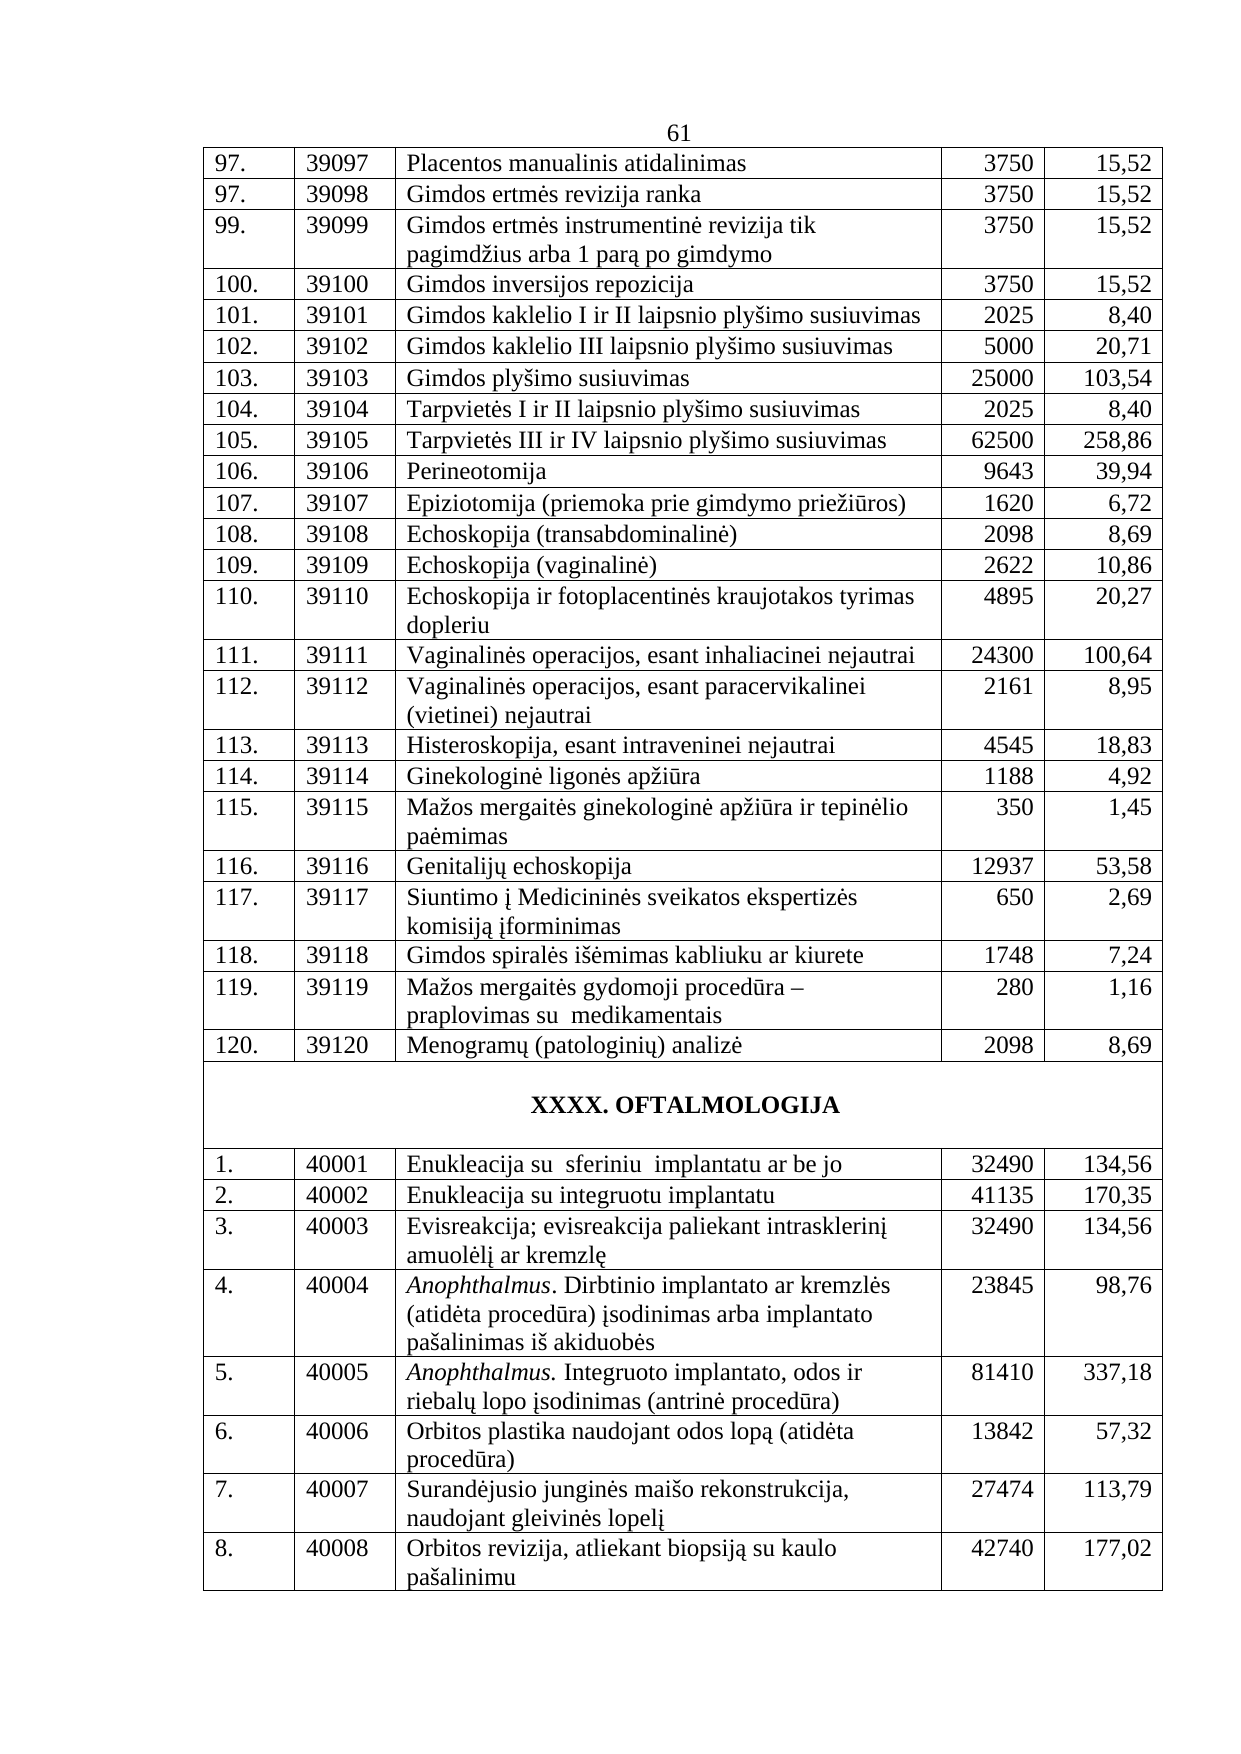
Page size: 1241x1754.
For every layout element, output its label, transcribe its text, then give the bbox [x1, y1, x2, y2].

table_cell 5. [204, 1357, 294, 1415]
table_cell XXXX. OFTALMOLOGIJA [204, 1062, 1162, 1148]
table_cell 40002 [295, 1180, 395, 1210]
table_cell 62500 [942, 425, 1044, 455]
table_cell 106. [204, 456, 294, 487]
table_cell 111. [204, 640, 294, 670]
table_cell 39103 [295, 363, 395, 393]
table_cell 3750 [942, 210, 1044, 268]
table_cell 100,64 [1045, 640, 1162, 670]
table_cell [1163, 729, 1240, 760]
table_cell [1163, 455, 1240, 487]
table_cell 97. [204, 179, 294, 209]
table_cell 40004 [295, 1270, 395, 1356]
table_cell 32490 [942, 1149, 1044, 1179]
table_cell 112. [204, 671, 294, 729]
table_cell Menogramų (patologinių) analizė [396, 1030, 941, 1061]
table_cell 8,69 [1045, 1030, 1162, 1061]
table_cell Vaginalinės operacijos, esant paracervikalinei (vietinei) nejautrai [396, 671, 941, 729]
table_cell 110. [204, 581, 294, 639]
table_cell 8,69 [1045, 519, 1162, 549]
table_cell [1163, 940, 1240, 971]
table_cell 117. [204, 882, 294, 939]
table_cell [1163, 791, 1240, 850]
table_cell 5000 [942, 331, 1044, 362]
table_cell 120. [204, 1030, 294, 1061]
table_cell 103. [204, 363, 294, 393]
table_cell 6. [204, 1416, 294, 1473]
table_cell 20,71 [1045, 331, 1162, 362]
table_cell 20,27 [1045, 581, 1162, 639]
table_cell [1163, 178, 1240, 209]
table_cell [1163, 209, 1240, 268]
table_cell Gimdos inversijos repozicija [396, 269, 941, 299]
table_cell 118. [204, 941, 294, 971]
table_cell 100. [204, 269, 294, 299]
table_cell 41135 [942, 1180, 1044, 1210]
table_cell 39113 [295, 730, 395, 760]
table_cell 39117 [295, 882, 395, 939]
table_cell 115. [204, 792, 294, 850]
table_cell 350 [942, 792, 1044, 850]
table_cell [1163, 362, 1240, 393]
table_cell 39119 [295, 972, 395, 1029]
table_cell 15,52 [1045, 179, 1162, 209]
table_cell [1163, 639, 1240, 670]
table_cell 97. [204, 148, 294, 178]
table_cell 108. [204, 519, 294, 549]
table_cell [1163, 299, 1240, 330]
table_cell 1,45 [1045, 792, 1162, 850]
table_cell 103,54 [1045, 363, 1162, 393]
table_cell 39106 [295, 456, 395, 487]
table_cell Mažos mergaitės gydomoji procedūra – praplovimas su medikamentais [396, 972, 941, 1029]
table_cell 4545 [942, 730, 1044, 760]
table_cell 10,86 [1045, 550, 1162, 580]
table_cell 8,95 [1045, 671, 1162, 729]
table_cell [1163, 549, 1240, 580]
table_cell 13842 [942, 1416, 1044, 1473]
table_cell Tarpvietės III ir IV laipsnio plyšimo susiuvimas [396, 425, 941, 455]
table_cell 39101 [295, 300, 395, 330]
table_cell Echoskopija (vaginalinė) [396, 550, 941, 580]
table_cell 1,16 [1045, 972, 1162, 1029]
table_cell Histeroskopija, esant intraveninei nejautrai [396, 730, 941, 760]
table_cell 42740 [942, 1533, 1044, 1590]
table_cell [1163, 1356, 1240, 1415]
table_cell Vaginalinės operacijos, esant inhaliacinei nejautrai [396, 640, 941, 670]
table_cell [1163, 1269, 1240, 1356]
table_cell 113. [204, 730, 294, 760]
table_cell 39105 [295, 425, 395, 455]
table_cell [1163, 760, 1240, 791]
table_cell 39,94 [1045, 456, 1162, 487]
table_cell [1163, 487, 1240, 518]
table_cell Genitalijų echoskopija [396, 851, 941, 881]
table_cell Perineotomija [396, 456, 941, 487]
table_cell 40007 [295, 1474, 395, 1532]
table_cell [1163, 1532, 1240, 1590]
table_cell 8,40 [1045, 394, 1162, 424]
table_cell 27474 [942, 1474, 1044, 1532]
table_cell 119. [204, 972, 294, 1029]
table_cell 23845 [942, 1270, 1044, 1356]
table_cell [1163, 1415, 1240, 1473]
table_cell Placentos manualinis atidalinimas [396, 148, 941, 178]
table_cell 104. [204, 394, 294, 424]
table_cell [1163, 1473, 1240, 1532]
table_cell Tarpvietės I ir II laipsnio plyšimo susiuvimas [396, 394, 941, 424]
table_cell 39112 [295, 671, 395, 729]
table_cell 101. [204, 300, 294, 330]
table_cell 39099 [295, 210, 395, 268]
table_cell [1163, 518, 1240, 549]
table_cell 116. [204, 851, 294, 881]
table_cell 15,52 [1045, 148, 1162, 178]
table_cell [1163, 1210, 1240, 1269]
table_cell 81410 [942, 1357, 1044, 1415]
table_cell 15,52 [1045, 210, 1162, 268]
table_cell 40008 [295, 1533, 395, 1590]
table_cell 109. [204, 550, 294, 580]
table_cell [1163, 1148, 1240, 1179]
table_cell 40001 [295, 1149, 395, 1179]
table_cell Gimdos kaklelio III laipsnio plyšimo susiuvimas [396, 331, 941, 362]
table_cell 2098 [942, 1030, 1044, 1061]
table_cell 3. [204, 1211, 294, 1269]
table_cell 4. [204, 1270, 294, 1356]
table_cell 8. [204, 1533, 294, 1590]
table_cell Echoskopija ir fotoplacentinės kraujotakos tyrimas dopleriu [396, 581, 941, 639]
table_cell Gimdos ertmės instrumentinė revizija tik pagimdžius arba 1 parą po gimdymo [396, 210, 941, 268]
table_cell 1748 [942, 941, 1044, 971]
table_cell 39107 [295, 488, 395, 518]
table_cell 39120 [295, 1030, 395, 1061]
table_cell 24300 [942, 640, 1044, 670]
table_cell Mažos mergaitės ginekologinė apžiūra ir tepinėlio paėmimas [396, 792, 941, 850]
table_cell Orbitos revizija, atliekant biopsiją su kaulo pašalinimu [396, 1533, 941, 1590]
table_cell [1163, 580, 1240, 639]
table_cell 53,58 [1045, 851, 1162, 881]
table_cell 39108 [295, 519, 395, 549]
table_cell 650 [942, 882, 1044, 939]
table_cell 39118 [295, 941, 395, 971]
table_cell 105. [204, 425, 294, 455]
table_cell Anophthalmus. Dirbtinio implantato ar kremzlės (atidėta procedūra) įsodinimas arba implantato pašalinimas iš akiduobės [396, 1270, 941, 1356]
table_cell 98,76 [1045, 1270, 1162, 1356]
table_cell Orbitos plastika naudojant odos lopą (atidėta procedūra) [396, 1416, 941, 1473]
table_cell Enukleacija su integruotu implantatu [396, 1180, 941, 1210]
table_cell 32490 [942, 1211, 1044, 1269]
table_cell 99. [204, 210, 294, 268]
table_cell Ginekologinė ligonės apžiūra [396, 761, 941, 791]
table_cell 39100 [295, 269, 395, 299]
table_cell 39110 [295, 581, 395, 639]
table_cell 1188 [942, 761, 1044, 791]
table_cell 12937 [942, 851, 1044, 881]
table_cell 40006 [295, 1416, 395, 1473]
table_cell 39104 [295, 394, 395, 424]
table_cell Echoskopija (transabdominalinė) [396, 519, 941, 549]
table_cell 8,40 [1045, 300, 1162, 330]
table_cell Epiziotomija (priemoka prie gimdymo priežiūros) [396, 488, 941, 518]
table_cell 39097 [295, 148, 395, 178]
table_cell 177,02 [1045, 1533, 1162, 1590]
table_cell [1163, 670, 1240, 729]
table_cell 39102 [295, 331, 395, 362]
table_cell 15,52 [1045, 269, 1162, 299]
table_cell Gimdos spiralės išėmimas kabliuku ar kiurete [396, 941, 941, 971]
table_cell [1163, 330, 1240, 362]
table_cell 2622 [942, 550, 1044, 580]
table_cell Siuntimo į Medicininės sveikatos ekspertizės komisiją įforminimas [396, 882, 941, 939]
table_cell 7. [204, 1474, 294, 1532]
table_cell Gimdos plyšimo susiuvimas [396, 363, 941, 393]
table_cell 2025 [942, 300, 1044, 330]
table_cell [1163, 393, 1240, 424]
table_cell 170,35 [1045, 1180, 1162, 1210]
table_cell [1163, 1029, 1240, 1061]
table_cell 2025 [942, 394, 1044, 424]
table_cell [1163, 1179, 1240, 1210]
table_cell 18,83 [1045, 730, 1162, 760]
table_cell Gimdos ertmės revizija ranka [396, 179, 941, 209]
table_cell [1163, 268, 1240, 299]
table_cell 39098 [295, 179, 395, 209]
table_cell 113,79 [1045, 1474, 1162, 1532]
table_cell 4,92 [1045, 761, 1162, 791]
table_cell 102. [204, 331, 294, 362]
table_cell [1163, 1061, 1240, 1148]
table_cell 40005 [295, 1357, 395, 1415]
table_cell [1163, 147, 1240, 178]
table_cell Evisreakcija; evisreakcija paliekant intrasklerinį amuolėlį ar kremzlę [396, 1211, 941, 1269]
table_cell 6,72 [1045, 488, 1162, 518]
table_cell 40003 [295, 1211, 395, 1269]
table_cell Enukleacija su sferiniu implantatu ar be jo [396, 1149, 941, 1179]
table_cell 25000 [942, 363, 1044, 393]
table_cell 134,56 [1045, 1149, 1162, 1179]
table_cell 2,69 [1045, 882, 1162, 939]
table_cell 134,56 [1045, 1211, 1162, 1269]
table_cell 7,24 [1045, 941, 1162, 971]
table_cell 39111 [295, 640, 395, 670]
table_cell 9643 [942, 456, 1044, 487]
table_cell 3750 [942, 148, 1044, 178]
table_cell [1163, 971, 1240, 1029]
table_cell 39114 [295, 761, 395, 791]
table_cell 39115 [295, 792, 395, 850]
table_cell Gimdos kaklelio I ir II laipsnio plyšimo susiuvimas [396, 300, 941, 330]
table_cell 258,86 [1045, 425, 1162, 455]
table_cell 39116 [295, 851, 395, 881]
table_cell [1163, 881, 1240, 939]
table_cell 1. [204, 1149, 294, 1179]
table_cell 2098 [942, 519, 1044, 549]
table_cell 107. [204, 488, 294, 518]
table_cell 3750 [942, 179, 1044, 209]
table_cell 280 [942, 972, 1044, 1029]
table_cell 1620 [942, 488, 1044, 518]
table_cell 337,18 [1045, 1357, 1162, 1415]
table_cell 114. [204, 761, 294, 791]
table_cell Anophthalmus. Integruoto implantato, odos ir riebalų lopo įsodinimas (antrinė procedūra) [396, 1357, 941, 1415]
table_cell [1163, 850, 1240, 881]
table_cell 2. [204, 1180, 294, 1210]
table_cell [1163, 424, 1240, 455]
table_cell 39109 [295, 550, 395, 580]
table_cell 57,32 [1045, 1416, 1162, 1473]
table_cell 3750 [942, 269, 1044, 299]
table_cell 4895 [942, 581, 1044, 639]
table_cell 2161 [942, 671, 1044, 729]
table_cell Surandėjusio junginės maišo rekonstrukcija, naudojant gleivinės lopelį [396, 1474, 941, 1532]
